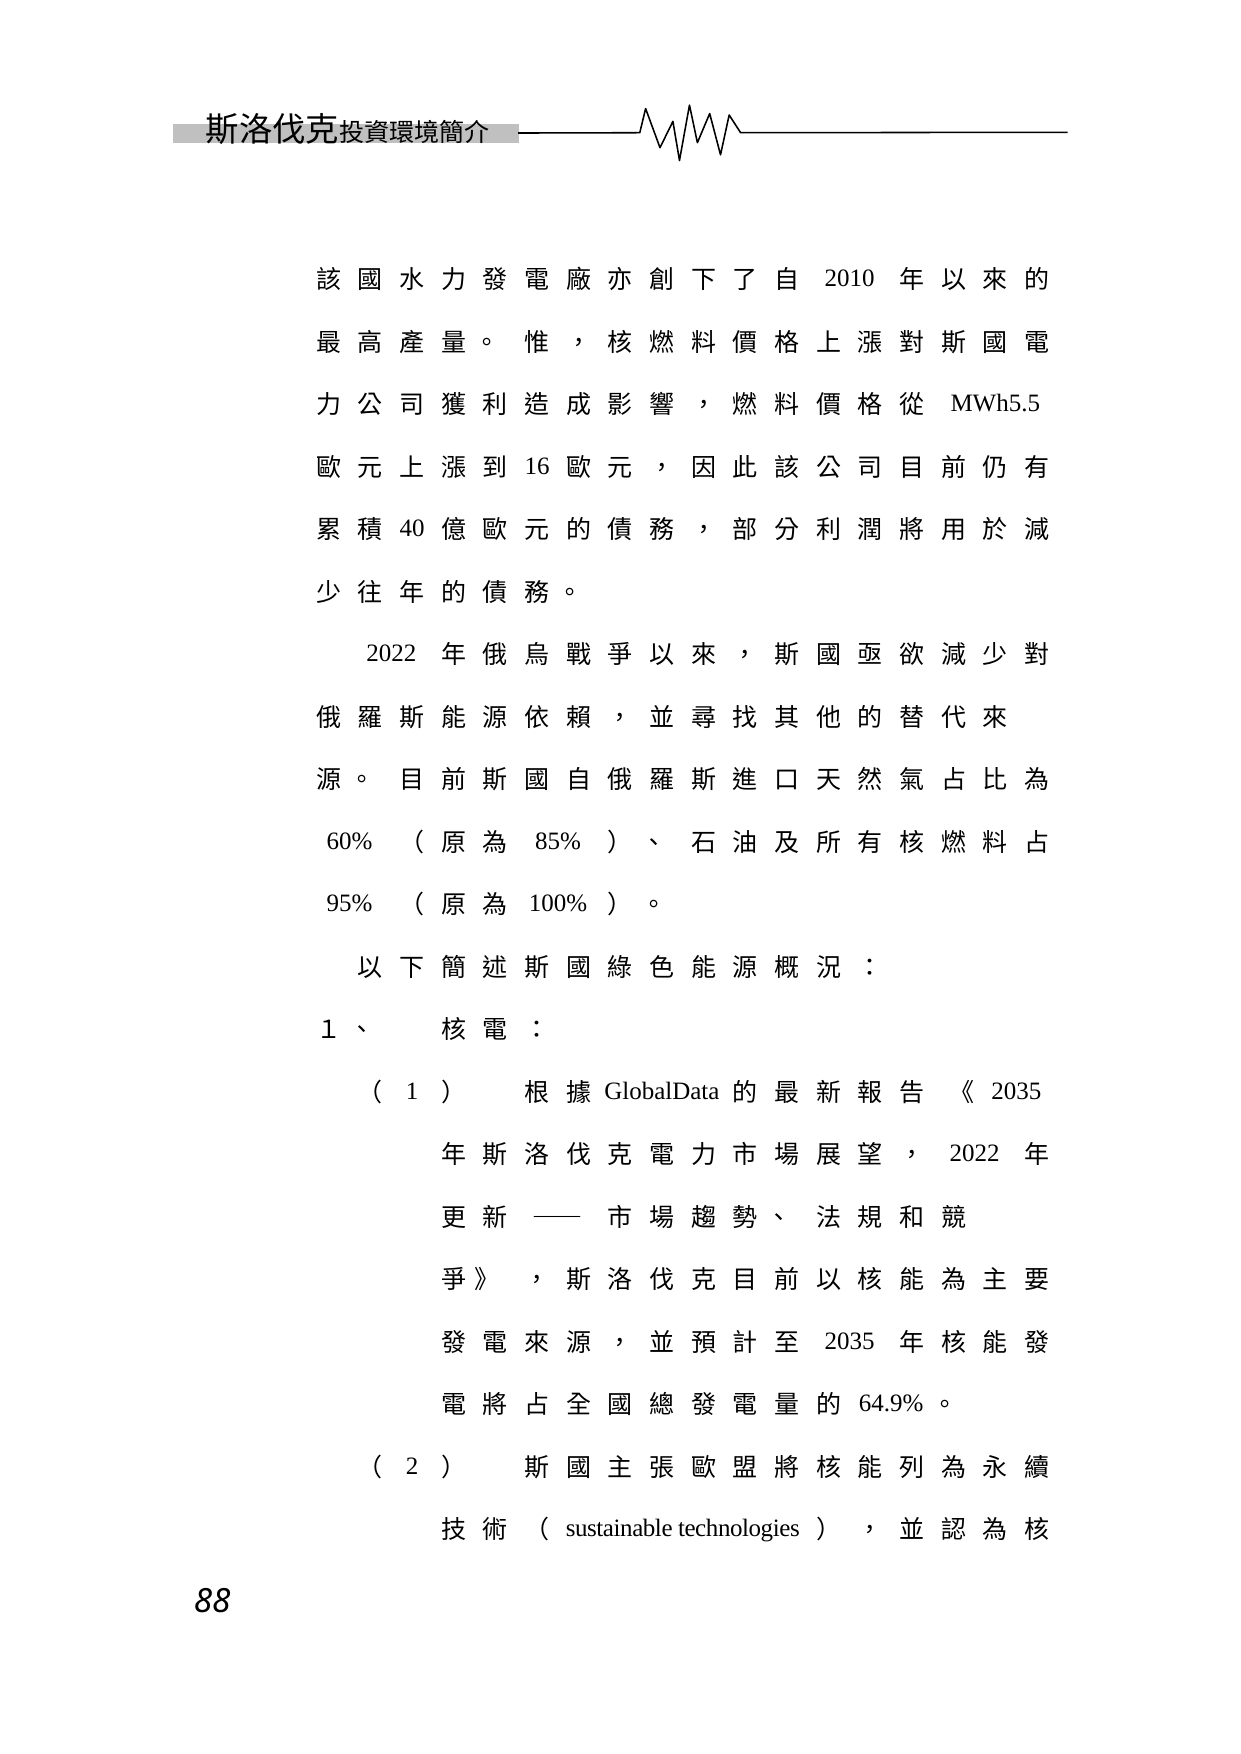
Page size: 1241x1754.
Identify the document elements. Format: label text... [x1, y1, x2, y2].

text （1） 根據GlobalData的最新報告《2035年斯洛伐克電力市場展望，2022年更新——市場趨勢、法規和競爭》，斯洛伐克目前以核能為主要發電來源，並預計至2035年核能發電將占全國總發電量的64.9%。 [330, 1049, 1058, 1424]
text 以下簡述斯國綠色能源概況： [281, 924, 1058, 986]
text １、 核電： [281, 986, 1058, 1049]
text 該國水力發電廠亦創下了自2010年以來的最高產量。惟，核燃料價格上漲對斯國電力公司獲利造成影響，燃料價格從MWh5.5歐元上漲到16歐元，因此該公司目前仍有累積40億歐元的債務，部分利潤將用於減少往年的債務。 [281, 236, 1058, 611]
text （2） 斯國主張歐盟將核能列為永續技術（sustainable technologies），並認為核 [330, 1424, 1058, 1549]
text 2022年俄烏戰爭以來，斯國亟欲減少對俄羅斯能源依賴，並尋找其他的替代來源。目前斯國自俄羅斯進口天然氣占比為60%（原為85%）、石油及所有核燃料占95%（原為100%）。 [281, 611, 1058, 924]
